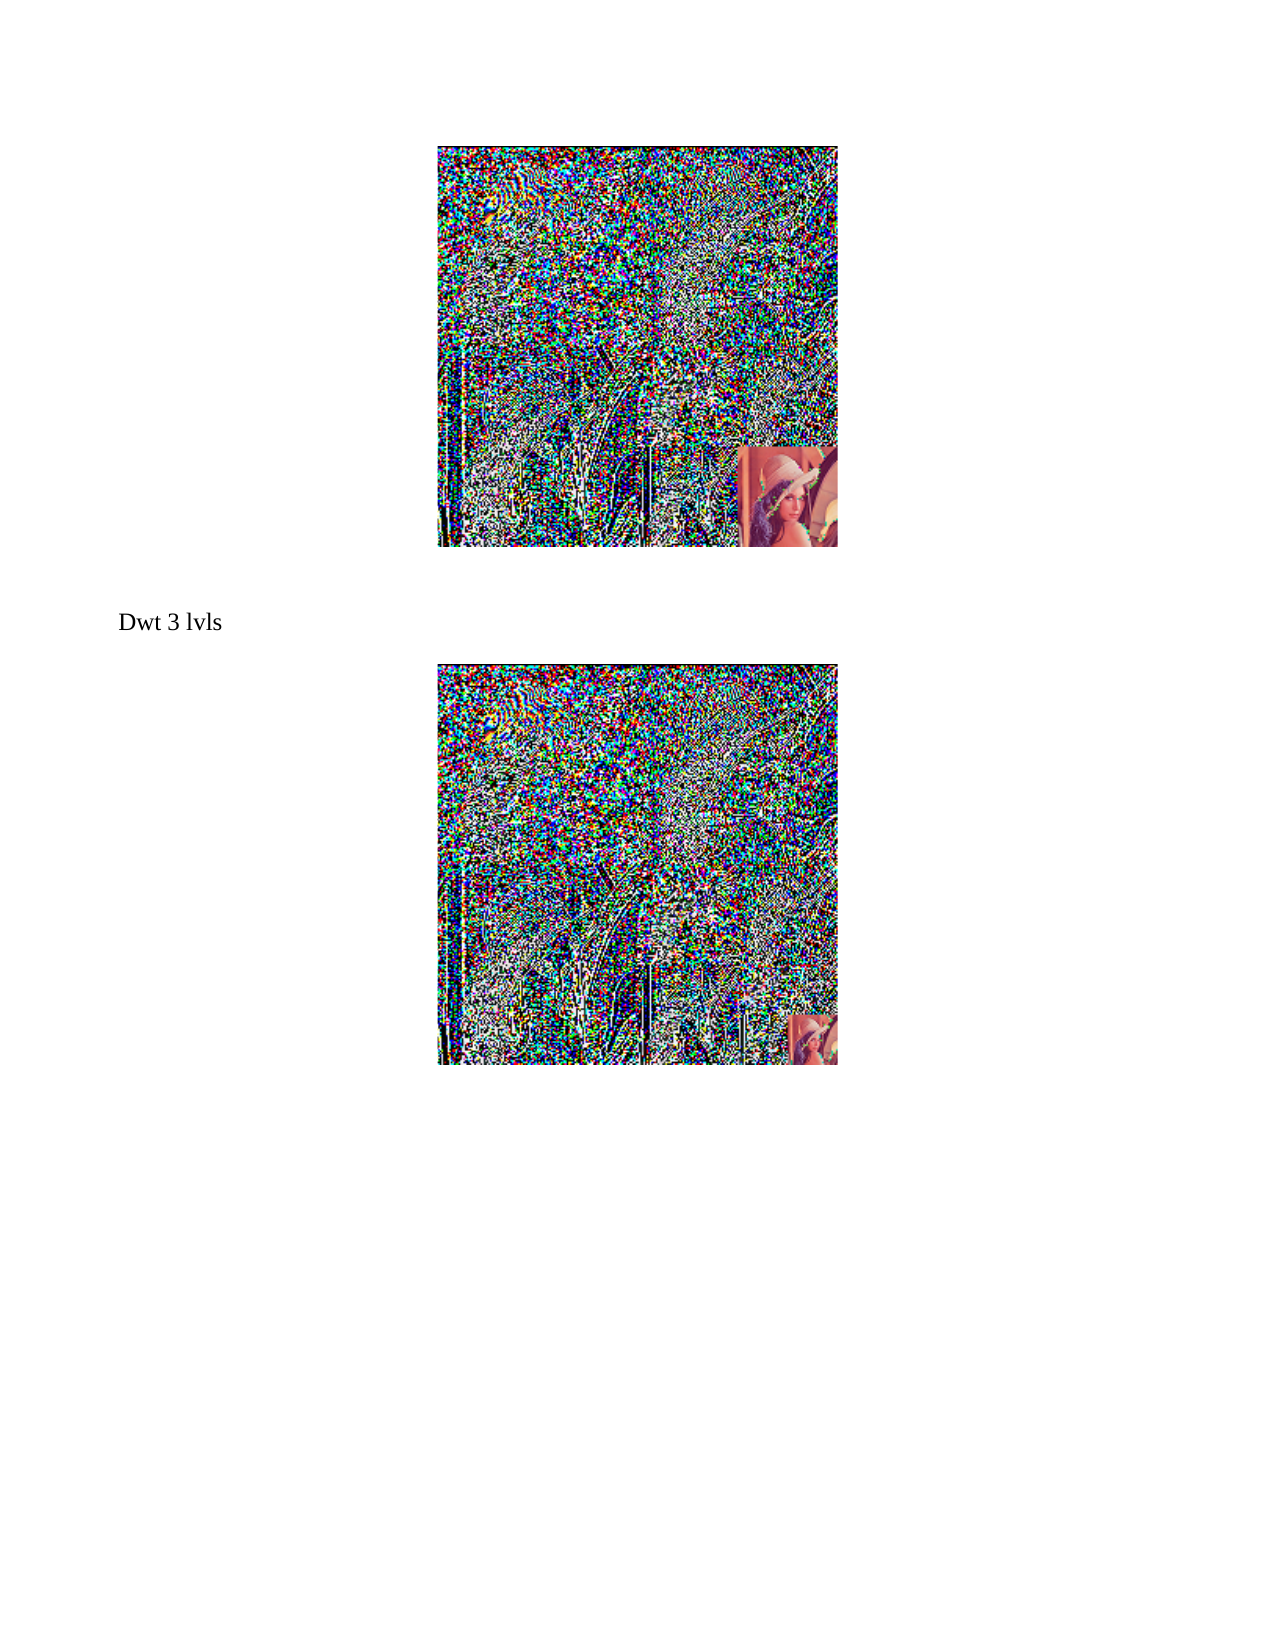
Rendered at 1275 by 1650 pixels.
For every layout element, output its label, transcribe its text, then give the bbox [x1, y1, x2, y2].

text Dwt 3 lvls [118, 607, 1157, 636]
picture [437, 664, 838, 1065]
picture [437, 146, 838, 547]
